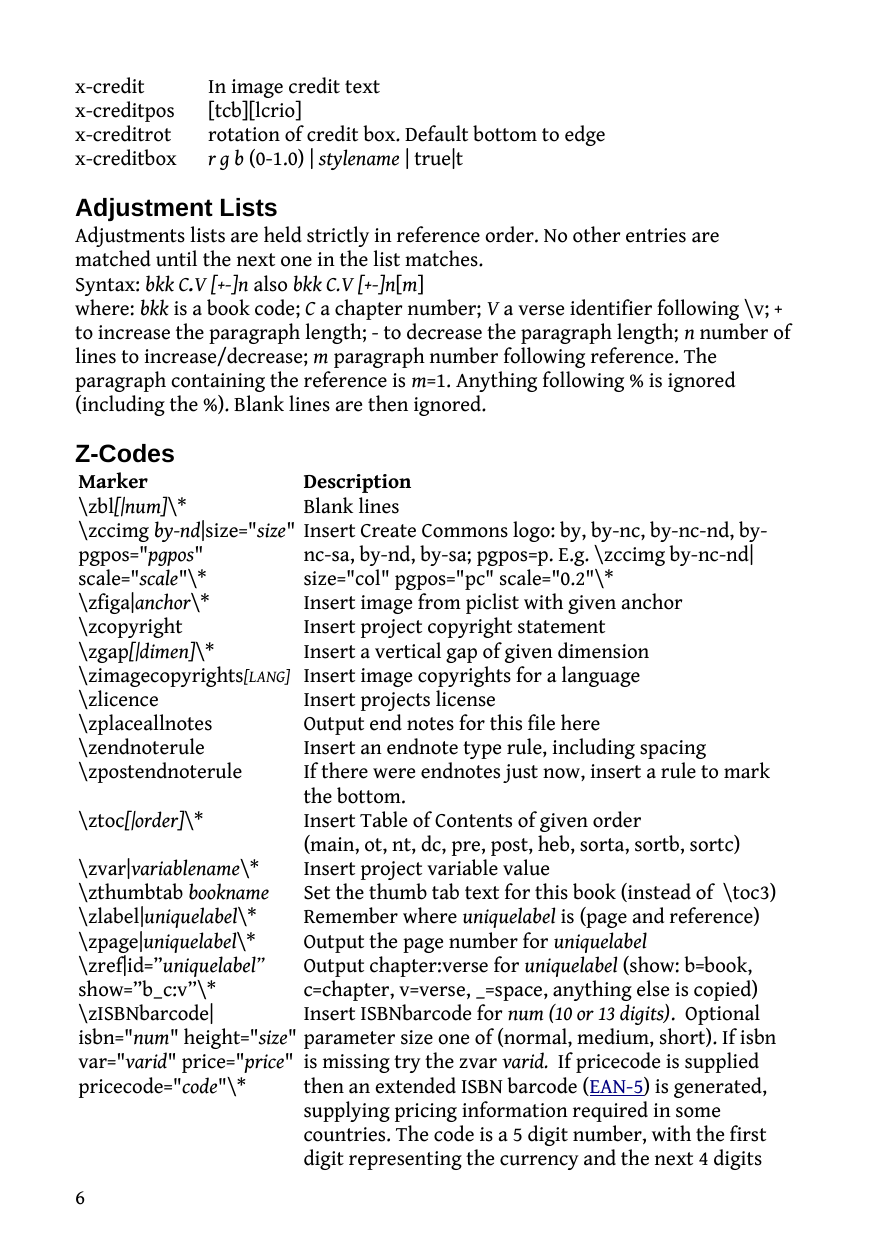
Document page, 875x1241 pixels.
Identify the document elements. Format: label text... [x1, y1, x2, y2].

table_cell \zlicence [75, 688, 300, 712]
table_cell Output the page number for uniquelabel [300, 930, 796, 954]
table_cell \zlabel|uniquelabel\* [75, 906, 300, 930]
table_cell \zISBNbarcode|isbn="num" height="size" var="varid" price="price" pricecode="code"\* [75, 1002, 300, 1171]
table_cell Insert a vertical gap of given dimension [300, 640, 796, 664]
table_cell Set the thumb tab text for this book (instead of \toc3) [300, 881, 796, 906]
table_cell \zvar|variablename\* [75, 857, 300, 881]
list Syntax: bkk C.V [+-]n also bkk C.V [+-]n[m] [75, 273, 799, 297]
table_cell \zcopyright [75, 616, 300, 640]
table_cell \zthumbtab bookname [75, 881, 300, 906]
table_cell \zpage|uniquelabel\* [75, 930, 300, 954]
table_cell x-creditpos [75, 99, 208, 123]
table_cell x-credit [75, 75, 208, 99]
list Adjustments lists are held strictly in reference order. No other entries are matched until the next one in the list matches. [75, 224, 799, 273]
table_cell [tcb][lcrio] [208, 99, 796, 123]
table_cell Insert ISBNbarcode for num (10 or 13 digits). Optional parameter size one of (normal, medium, short). If isbn is missing try the zvar varid. If pricecode is supplied then an extended ISBN barcode (EAN-5) is generated, supplying pricing information required in some countries. The code is a 5 digit number, with the first digit representing the currency and the next 4 digits [300, 1002, 796, 1171]
table_cell In image credit text [208, 75, 796, 99]
table_cell \zplaceallnotes [75, 712, 300, 736]
table_header Description [300, 471, 796, 495]
table_cell \zendnoterule [75, 736, 300, 761]
table_cell x-creditbox [75, 148, 208, 172]
table_cell If there were endnotes just now, insert a rule to mark the bottom. [300, 761, 796, 809]
table_cell Blank lines [300, 495, 796, 519]
table_cell \zccimg by-nd|size="size" pgpos="pgpos" scale="scale"\* [75, 519, 300, 591]
list where: bkk is a book code; C a chapter number; V a verse identifier following \v; + to increase the paragraph length; - to decrease the paragraph length; n number of lines to increase/decrease; m paragraph number following reference. The paragraph containing the reference is m=1. Anything following % is ignored (including the %). Blank lines are then ignored. [75, 297, 799, 418]
table_cell Insert image copyrights for a language [300, 664, 796, 688]
table_cell Insert image from piclist with given anchor [300, 591, 796, 616]
table_cell x-creditrot [75, 123, 208, 147]
table_cell Insert projects license [300, 688, 796, 712]
table_cell rotation of credit box. Default bottom to edge [208, 123, 796, 147]
table_cell Insert Create Commons logo: by, by-nc, by-nc-nd, by-nc-sa, by-nd, by-sa; pgpos=p. E.g. \zccimg by-nc-nd|size="col" pgpos="pc" scale="0.2"\* [300, 519, 796, 591]
table_cell Insert project variable value [300, 857, 796, 881]
table_cell Insert an endnote type rule, including spacing [300, 736, 796, 761]
table_header Marker [75, 471, 300, 495]
table_cell Insert Table of Contents of given order (main, ot, nt, dc, pre, post, heb, sorta, sortb, sortc) [300, 809, 796, 857]
table_cell Insert project copyright statement [300, 616, 796, 640]
table_cell Output chapter:verse for uniquelabel (show: b=book, c=chapter, v=verse, _=space, anything else is copied) [300, 954, 796, 1002]
table_cell \zbl[|num]\* [75, 495, 300, 519]
table_cell Remember where uniquelabel is (page and reference) [300, 906, 796, 930]
table_cell \zimagecopyrights[LANG] [75, 664, 300, 688]
table_cell \ztoc[|order]\* [75, 809, 300, 857]
table_cell \zref|id=”uniquelabel” show=”b_c:v”\* [75, 954, 300, 1002]
table_cell \zfiga|anchor\* [75, 591, 300, 616]
table_cell Output end notes for this file here [300, 712, 796, 736]
subtitle Adjustment Lists [75, 192, 799, 221]
subtitle Z-Codes [75, 439, 799, 467]
table_cell \zgap[|dimen]\* [75, 640, 300, 664]
table_cell \zpostendnoterule [75, 761, 300, 809]
table_cell r g b (0-1.0) | stylename | true|t [208, 148, 796, 172]
